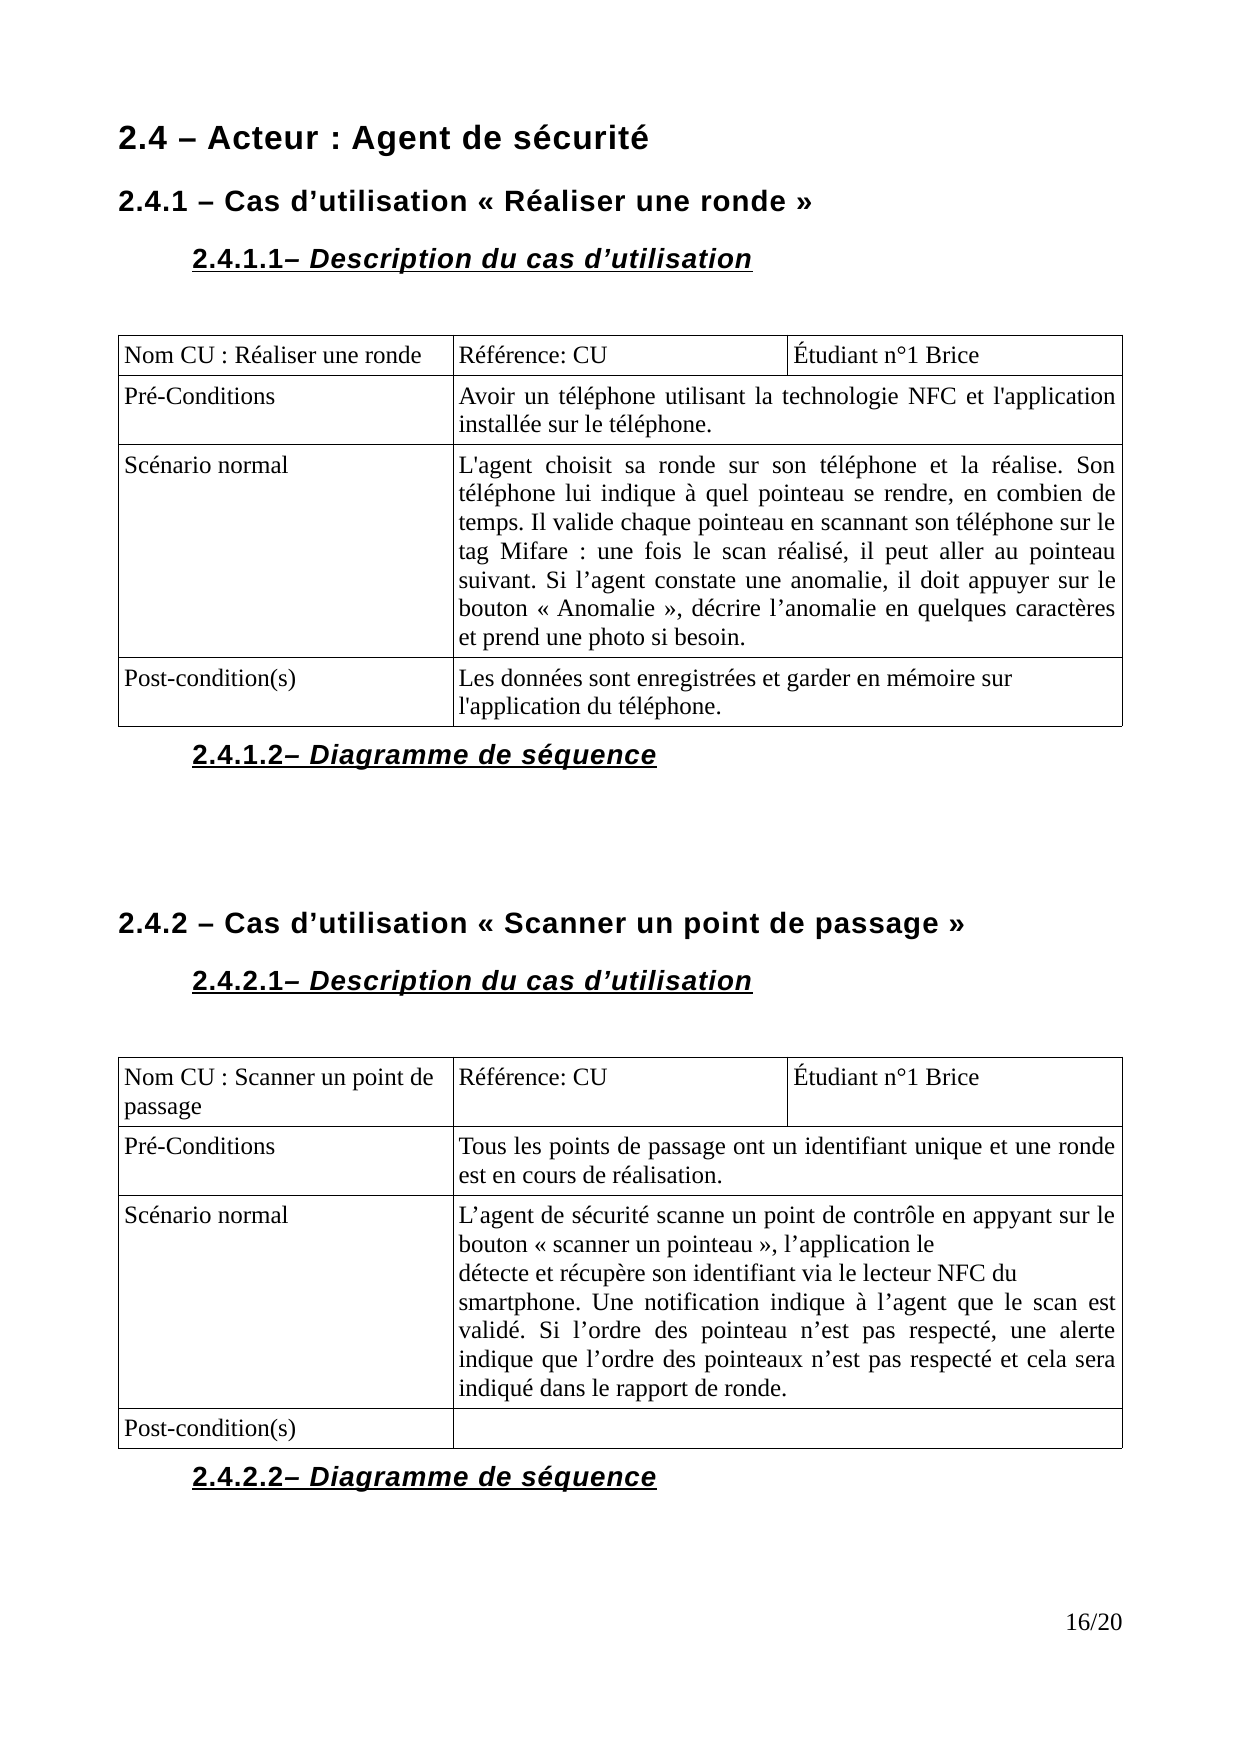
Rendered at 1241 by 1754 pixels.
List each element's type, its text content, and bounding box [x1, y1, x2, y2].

table_header Référence: CU [454, 336, 787, 375]
subtitle 2.4.1 – Cas d’utilisation « Réaliser une ronde » [118, 184, 1122, 218]
table_cell Avoir un téléphone utilisant la technologie NFC et l'application installée sur le téléphone. [454, 376, 1122, 444]
table_header Nom CU : Scanner un point de passage [119, 1058, 453, 1126]
table_header Nom CU : Réaliser une ronde [119, 336, 453, 375]
table_header Étudiant n°1 Brice [788, 1058, 1122, 1126]
table_cell Post-condition(s) [119, 1409, 453, 1448]
table_cell [454, 1409, 1122, 1448]
table_cell Scénario normal [119, 445, 453, 657]
table_cell Tous les points de passage ont un identifiant unique et une ronde est en cours de réalisation. [454, 1127, 1122, 1195]
table_cell Scénario normal [119, 1196, 453, 1407]
table_header Étudiant n°1 Brice [788, 336, 1122, 375]
subtitle 2.4.1.1– Description du cas d’utilisation [118, 243, 1122, 274]
subtitle 2.4.2.2– Diagramme de séquence [118, 1460, 1122, 1492]
table_cell Pré-Conditions [119, 376, 453, 444]
table_cell L'agent choisit sa ronde sur son téléphone et la réalise. Son téléphone lui indique à quel pointeau se rendre, en combien de temps. Il valide chaque pointeau en scannant son téléphone sur le tag Mifare : une fois le scan réalisé, il peut aller au pointeau suivant. Si l’agent constate une anomalie, il doit appuyer sur le bouton « Anomalie », décrire l’anomalie en quelques caractères et prend une photo si besoin. [454, 445, 1122, 657]
table_cell Les données sont enregistrées et garder en mémoire sur l'application du téléphone. [454, 658, 1122, 726]
subtitle 2.4.1.2– Diagramme de séquence [118, 738, 1122, 770]
subtitle 2.4 – Acteur : Agent de sécurité [118, 118, 1122, 157]
subtitle 2.4.2 – Cas d’utilisation « Scanner un point de passage » [118, 906, 1122, 939]
table_cell L’agent de sécurité scanne un point de contrôle en appyant sur le bouton « scanner un pointeau », l’application le détecte et récupère son identifiant via le lecteur NFC du smartphone. Une notification indique à l’agent que le scan est validé. Si l’ordre des pointeau n’est pas respecté, une alerte indique que l’ordre des pointeaux n’est pas respecté et cela sera indiqué dans le rapport de ronde. [454, 1196, 1122, 1407]
table_cell Post-condition(s) [119, 658, 453, 726]
subtitle 2.4.2.1– Description du cas d’utilisation [118, 964, 1122, 996]
table_header Référence: CU [454, 1058, 787, 1126]
table_cell Pré-Conditions [119, 1127, 453, 1195]
